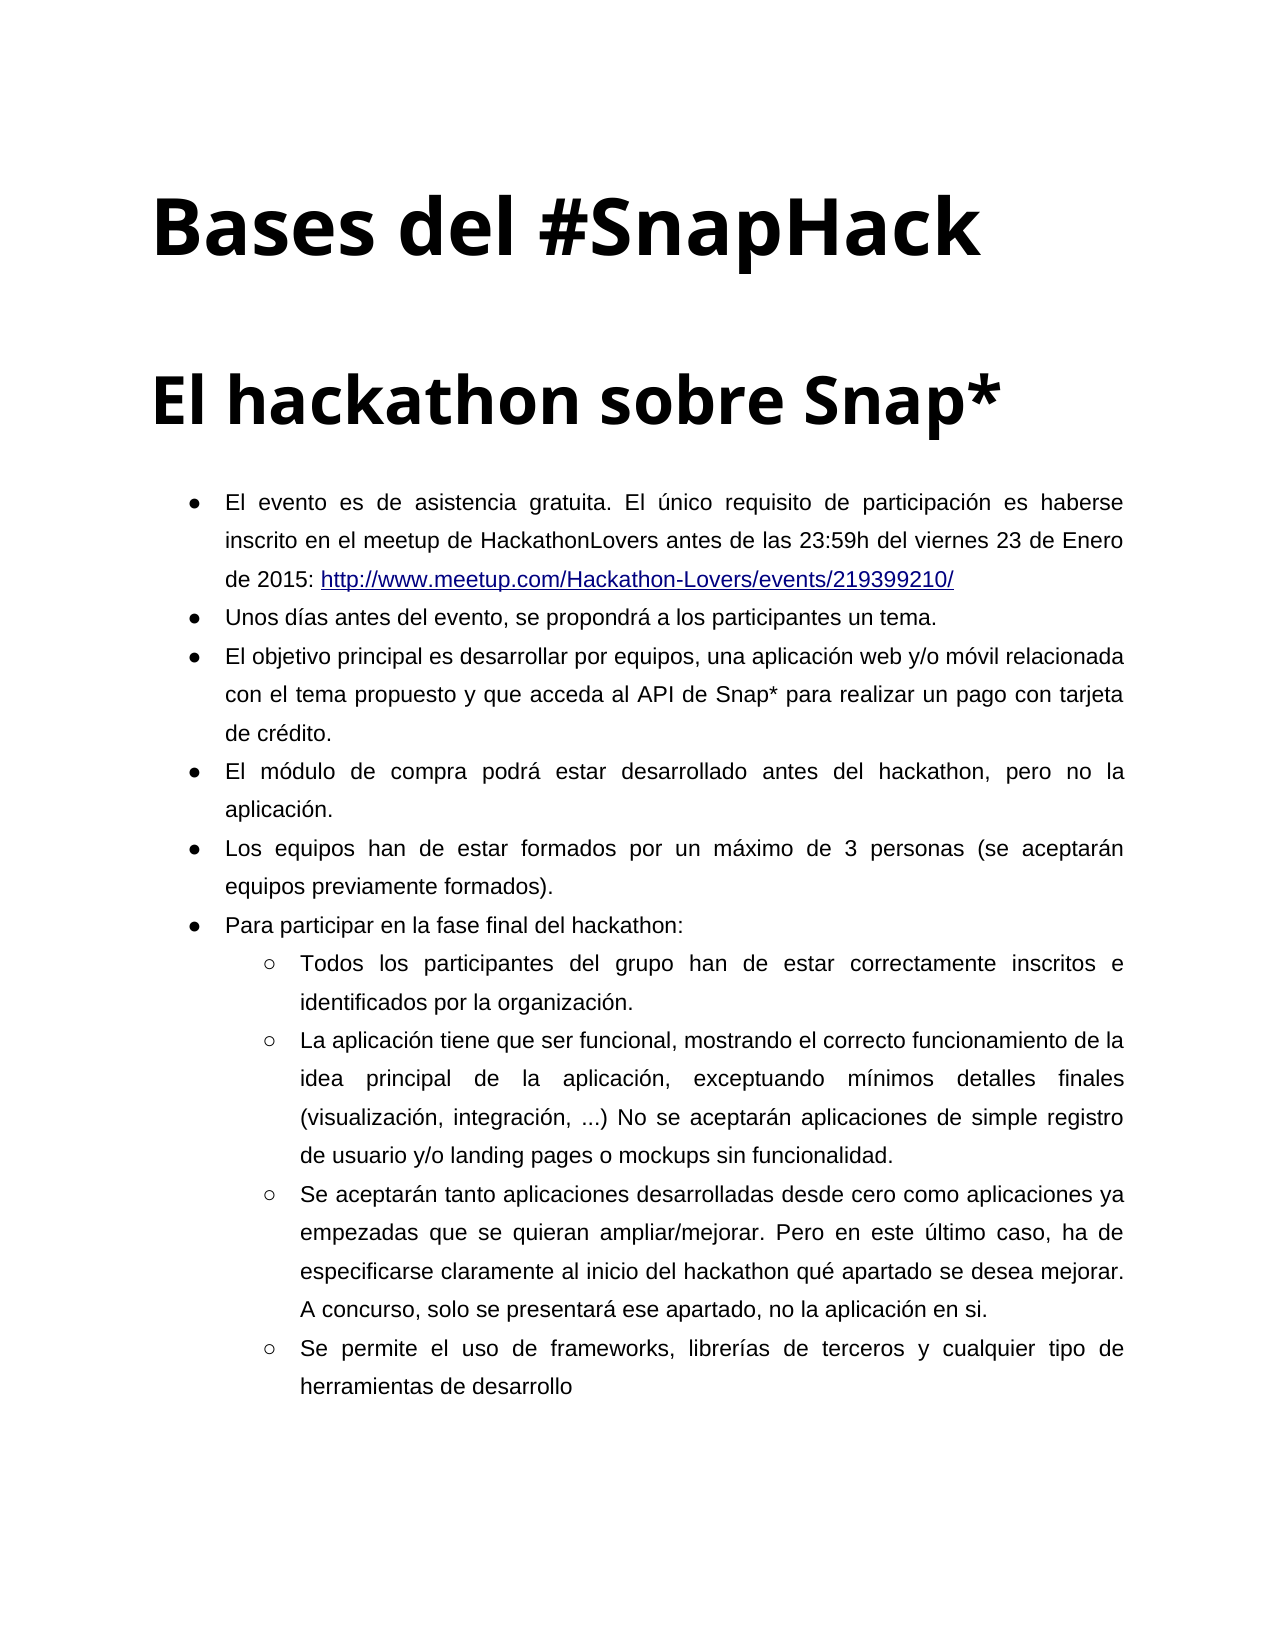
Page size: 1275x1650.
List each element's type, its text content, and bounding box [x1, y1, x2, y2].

list La aplicación tiene que ser funcional, mostrando el correcto funcionamiento de la idea principal de la aplicación, exceptuando mínimos detalles finales (visualización, integración, ...) No se aceptarán aplicaciones de simple registro de usuario y/o landing pages o mockups sin funcionalidad. [262, 1028, 1125, 1169]
list Se permite el uso de frameworks, librerías de terceros y cualquier tipo de herramientas de desarrollo [262, 1335, 1125, 1399]
list Unos días antes del evento, se propondrá a los participantes un tema. [187, 605, 1125, 631]
list El módulo de compra podrá estar desarrollado antes del hackathon, pero no la aplicación. [187, 759, 1125, 823]
subtitle El hackathon sobre Snap* [150, 353, 1125, 444]
list Para participar en la fase final del hackathon: [187, 912, 1125, 938]
list El objetivo principal es desarrollar por equipos, una aplicación web y/o móvil relacionada con el tema propuesto y que acceda al API de Snap* para realizar un pago con tarjeta de crédito. [187, 643, 1125, 746]
list El evento es de asistencia gratuita. El único requisito de participación es haberse inscrito en el meetup de HackathonLovers antes de las 23:59h del viernes 23 de Enero de 2015: http://www.meetup.com/Hackathon-Lovers/events/219399210/ [187, 489, 1125, 592]
subtitle Bases del #SnapHack [150, 171, 1125, 279]
list Los equipos han de estar formados por un máximo de 3 personas (se aceptarán equipos previamente formados). [187, 836, 1125, 899]
list Se aceptarán tanto aplicaciones desarrolladas desde cero como aplicaciones ya empezadas que se quieran ampliar/mejorar. Pero en este último caso, ha de especificarse claramente al inicio del hackathon qué apartado se desea mejorar. A concurso, solo se presentará ese apartado, no la aplicación en si. [262, 1181, 1125, 1322]
list Todos los participantes del grupo han de estar correctamente inscritos e identificados por la organización. [262, 951, 1125, 1015]
